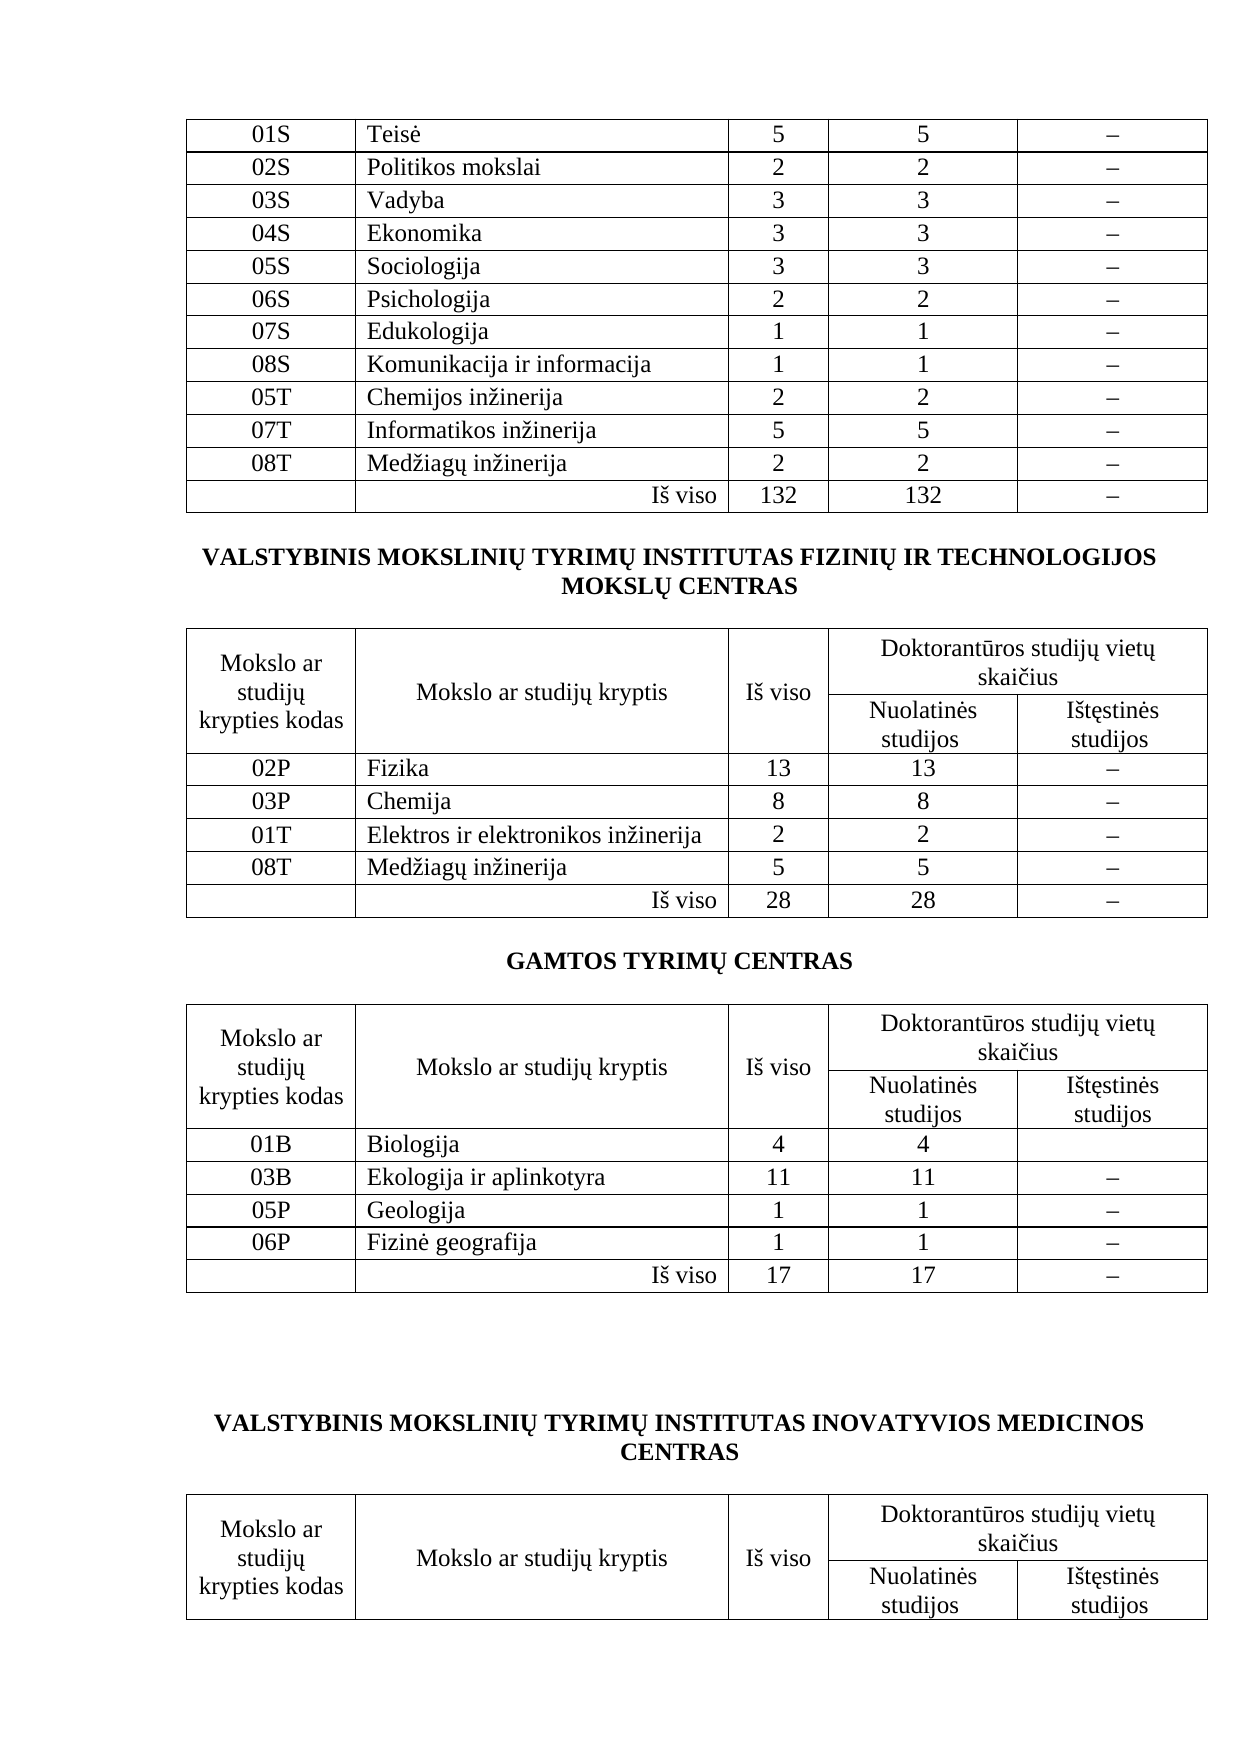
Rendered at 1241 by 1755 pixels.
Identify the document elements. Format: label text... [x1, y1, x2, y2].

table_cell 13 [829, 754, 1017, 785]
table_cell Psichologija [356, 284, 728, 315]
table_header Doktorantūros studijų vietų skaičius [829, 1495, 1207, 1560]
table_cell 2 [829, 448, 1017, 479]
table_cell 2 [829, 153, 1017, 184]
table_cell Teisė [356, 120, 728, 151]
table_cell 2 [729, 382, 828, 414]
table_header Iš viso [729, 629, 828, 752]
table_cell 3 [729, 185, 828, 217]
table_cell 01S [187, 120, 355, 151]
table_cell 5 [729, 120, 828, 151]
text VALSTYBINIS MOKSLINIŲ TYRIMŲ INSTITUTAS INOVATYVIOS MEDICINOS CENTRAS [177, 1408, 1182, 1466]
table_cell 1 [729, 1195, 828, 1226]
table_cell Ištęstinės studijos [1018, 695, 1207, 752]
table_cell – [1018, 349, 1207, 381]
table_cell 3 [729, 251, 828, 283]
table_cell 2 [829, 382, 1017, 414]
table_cell 03B [187, 1162, 355, 1194]
table_cell – [1018, 786, 1207, 818]
table_cell 1 [829, 1195, 1017, 1226]
table_cell Komunikacija ir informacija [356, 349, 728, 381]
table_cell – [1018, 852, 1207, 884]
table_cell 05S [187, 251, 355, 283]
table_cell – [1018, 153, 1207, 184]
table_cell – [1018, 885, 1207, 917]
table_cell 17 [829, 1260, 1017, 1292]
table_cell Nuolatinės studijos [829, 1561, 1017, 1618]
table_cell [187, 885, 355, 917]
table_cell 4 [829, 1129, 1017, 1161]
table_cell 02P [187, 754, 355, 785]
table_cell 1 [729, 1228, 828, 1259]
table_cell 1 [729, 316, 828, 348]
table_cell 05P [187, 1195, 355, 1226]
table_cell 28 [729, 885, 828, 917]
table_cell 13 [729, 754, 828, 785]
table_cell 5 [829, 120, 1017, 151]
table_cell – [1018, 316, 1207, 348]
table_cell 1 [829, 349, 1017, 381]
table_header Doktorantūros studijų vietų skaičius [829, 1005, 1207, 1069]
table_cell 2 [729, 448, 828, 479]
table_header Mokslo ar studijų kryptis [356, 629, 728, 752]
table_cell 06S [187, 284, 355, 315]
table_cell Politikos mokslai [356, 153, 728, 184]
table_header Iš viso [729, 1005, 828, 1128]
table_cell Iš viso [356, 481, 728, 512]
table_header Mokslo ar studijų krypties kodas [187, 1005, 355, 1128]
table_cell 03P [187, 786, 355, 818]
table_cell – [1018, 382, 1207, 414]
table_cell 2 [729, 284, 828, 315]
table_cell – [1018, 1260, 1207, 1292]
table_cell [187, 1260, 355, 1292]
table_cell 1 [829, 1228, 1017, 1259]
table_cell 2 [729, 819, 828, 851]
table_cell Iš viso [356, 885, 728, 917]
table_cell 28 [829, 885, 1017, 917]
table_cell – [1018, 819, 1207, 851]
table_cell – [1018, 284, 1207, 315]
table_cell Vadyba [356, 185, 728, 217]
table_cell – [1018, 120, 1207, 151]
table_cell 132 [729, 481, 828, 512]
table_cell 07T [187, 415, 355, 447]
table_cell 2 [829, 819, 1017, 851]
table_cell Ekonomika [356, 218, 728, 250]
table_cell Medžiagų inžinerija [356, 852, 728, 884]
table_cell Iš viso [356, 1260, 728, 1292]
table_cell – [1018, 251, 1207, 283]
table_cell 8 [829, 786, 1017, 818]
table_header Mokslo ar studijų kryptis [356, 1005, 728, 1128]
table_cell 01B [187, 1129, 355, 1161]
table_cell 132 [829, 481, 1017, 512]
table_cell 08T [187, 852, 355, 884]
table_cell Ištęstinės studijos [1018, 1071, 1207, 1128]
table_header Mokslo ar studijų krypties kodas [187, 1495, 355, 1618]
table_cell Sociologija [356, 251, 728, 283]
table_cell 5 [829, 852, 1017, 884]
table_cell 1 [729, 349, 828, 381]
table_cell [1018, 1129, 1207, 1161]
table_cell 8 [729, 786, 828, 818]
table_cell 11 [829, 1162, 1017, 1194]
table_cell 3 [829, 218, 1017, 250]
table_cell Edukologija [356, 316, 728, 348]
table_cell – [1018, 1228, 1207, 1259]
table_header Doktorantūros studijų vietų skaičius [829, 629, 1207, 694]
table_cell – [1018, 185, 1207, 217]
table_cell 11 [729, 1162, 828, 1194]
table_cell 5 [829, 415, 1017, 447]
table_cell Ištęstinės studijos [1018, 1561, 1207, 1618]
table_cell – [1018, 754, 1207, 785]
table_cell 03S [187, 185, 355, 217]
table_cell – [1018, 218, 1207, 250]
table_cell Chemijos inžinerija [356, 382, 728, 414]
table_cell 05T [187, 382, 355, 414]
table_cell Nuolatinės studijos [829, 1071, 1017, 1128]
table_cell – [1018, 448, 1207, 479]
table_cell 5 [729, 415, 828, 447]
table_cell 1 [829, 316, 1017, 348]
table_cell 06P [187, 1228, 355, 1259]
table_cell 08S [187, 349, 355, 381]
table_cell 01T [187, 819, 355, 851]
table_cell Geologija [356, 1195, 728, 1226]
table_cell 3 [729, 218, 828, 250]
table_cell 07S [187, 316, 355, 348]
table_cell Nuolatinės studijos [829, 695, 1017, 752]
table_cell 2 [729, 153, 828, 184]
table_cell – [1018, 415, 1207, 447]
table_header Mokslo ar studijų krypties kodas [187, 629, 355, 752]
table_cell 02S [187, 153, 355, 184]
table_cell 5 [729, 852, 828, 884]
table_cell Biologija [356, 1129, 728, 1161]
table_cell 4 [729, 1129, 828, 1161]
table_cell – [1018, 481, 1207, 512]
table_cell 3 [829, 251, 1017, 283]
table_cell – [1018, 1162, 1207, 1194]
table_cell Fizika [356, 754, 728, 785]
table_cell – [1018, 1195, 1207, 1226]
table_cell Chemija [356, 786, 728, 818]
table_cell Fizinė geografija [356, 1228, 728, 1259]
table_cell Ekologija ir aplinkotyra [356, 1162, 728, 1194]
table_cell Medžiagų inžinerija [356, 448, 728, 479]
table_cell 08T [187, 448, 355, 479]
table_cell Elektros ir elektronikos inžinerija [356, 819, 728, 851]
table_cell 2 [829, 284, 1017, 315]
table_cell Informatikos inžinerija [356, 415, 728, 447]
text VALSTYBINIS MOKSLINIŲ TYRIMŲ INSTITUTAS FIZINIŲ IR TECHNOLOGIJOS MOKSLŲ CENTRAS [177, 542, 1182, 599]
text GAMTOS TYRIMŲ CENTRAS [177, 946, 1182, 975]
table_cell 04S [187, 218, 355, 250]
table_cell [187, 481, 355, 512]
table_cell 3 [829, 185, 1017, 217]
table_header Iš viso [729, 1495, 828, 1618]
table_header Mokslo ar studijų kryptis [356, 1495, 728, 1618]
table_cell 17 [729, 1260, 828, 1292]
